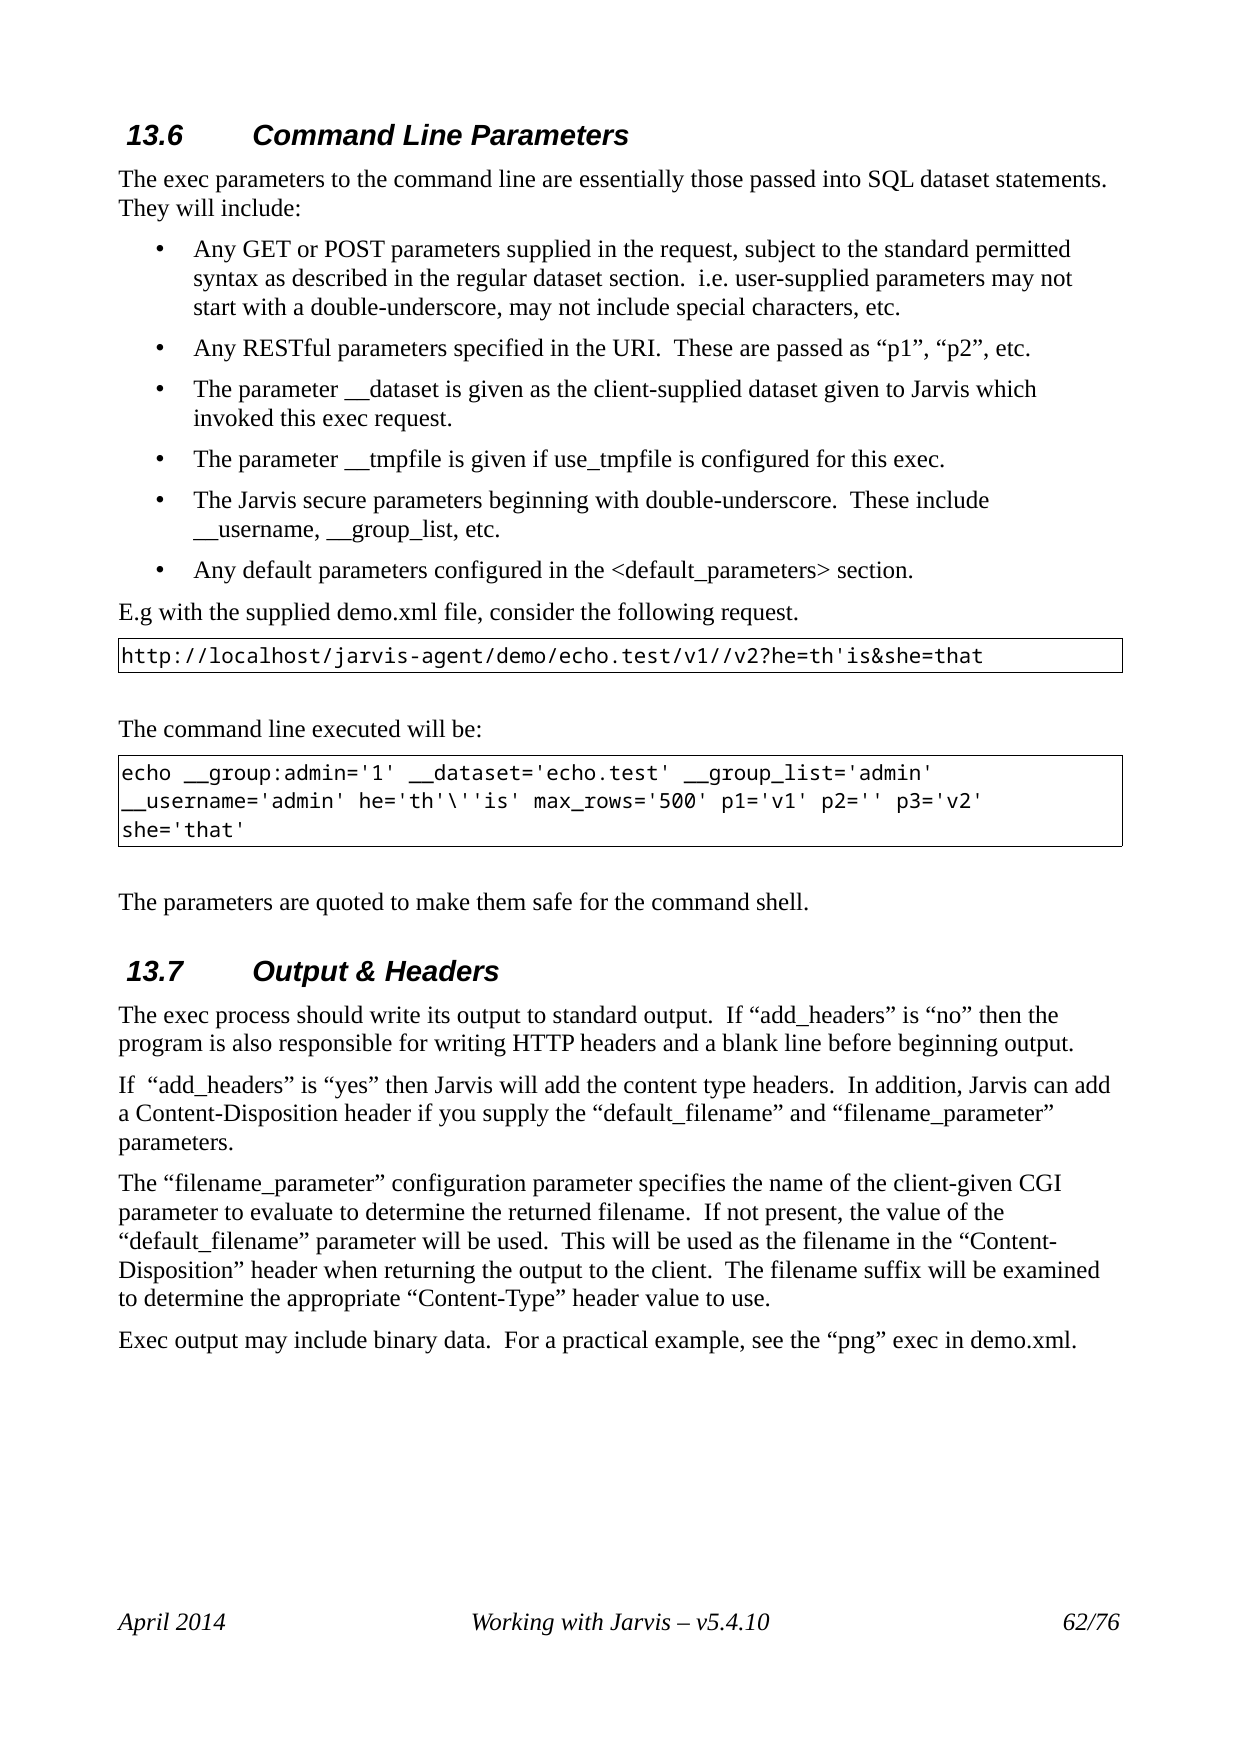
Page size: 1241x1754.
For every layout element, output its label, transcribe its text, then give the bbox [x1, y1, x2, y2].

text The command line executed will be: [118, 714, 1122, 742]
text echo __group:admin='1' __dataset='echo.test' __group_list='admin' __username='admin' he='th'\''is' max_rows='500' p1='v1' p2='' p3='v2' she='that' [119, 756, 1122, 846]
text Exec output may include binary data. For a practical example, see the “png” exec in demo.xml. [118, 1325, 1122, 1353]
list The Jarvis secure parameters beginning with double-underscore. These include __username, __group_list, etc. [156, 485, 1122, 543]
text The “filename_parameter” configuration parameter specifies the name of the client-given CGI parameter to evaluate to determine the returned filename. If not present, the value of the “default_filename” parameter will be used. This will be used as the filename in the “Content-Disposition” header when returning the output to the client. The filename suffix will be examined to determine the appropriate “Content-Type” header value to use. [118, 1168, 1122, 1312]
list Any default parameters configured in the <default_parameters> section. [156, 555, 1122, 584]
list The parameter __dataset is given as the client-supplied dataset given to Jarvis which invoked this exec request. [156, 374, 1122, 432]
text E.g with the supplied demo.xml file, consider the following request. [118, 597, 1122, 625]
subtitle Command Line Parameters [118, 118, 1122, 152]
list Any RESTful parameters specified in the URI. These are passed as “p1”, “p2”, etc. [156, 333, 1122, 362]
text http://localhost/jarvis-agent/demo/echo.test/v1//v2?he=th'is&she=that [119, 639, 1122, 672]
text The parameters are quoted to make them safe for the command shell. [118, 887, 1122, 916]
text The exec parameters to the command line are essentially those passed into SQL dataset statements. They will include: [118, 164, 1122, 222]
subtitle Output & Headers [118, 954, 1122, 987]
list The parameter __tmpfile is given if use_tmpfile is configured for this exec. [156, 444, 1122, 473]
list Any GET or POST parameters supplied in the request, subject to the standard permitted syntax as described in the regular dataset section. i.e. user-supplied parameters may not start with a double-underscore, may not include special characters, etc. [156, 234, 1122, 320]
text If “add_headers” is “yes” then Jarvis will add the content type headers. In addition, Jarvis can add a Content-Disposition header if you supply the “default_filename” and “filename_parameter” parameters. [118, 1070, 1122, 1156]
text The exec process should write its output to standard output. If “add_headers” is “no” then the program is also responsible for writing HTTP headers and a blank line before beginning output. [118, 1000, 1122, 1057]
